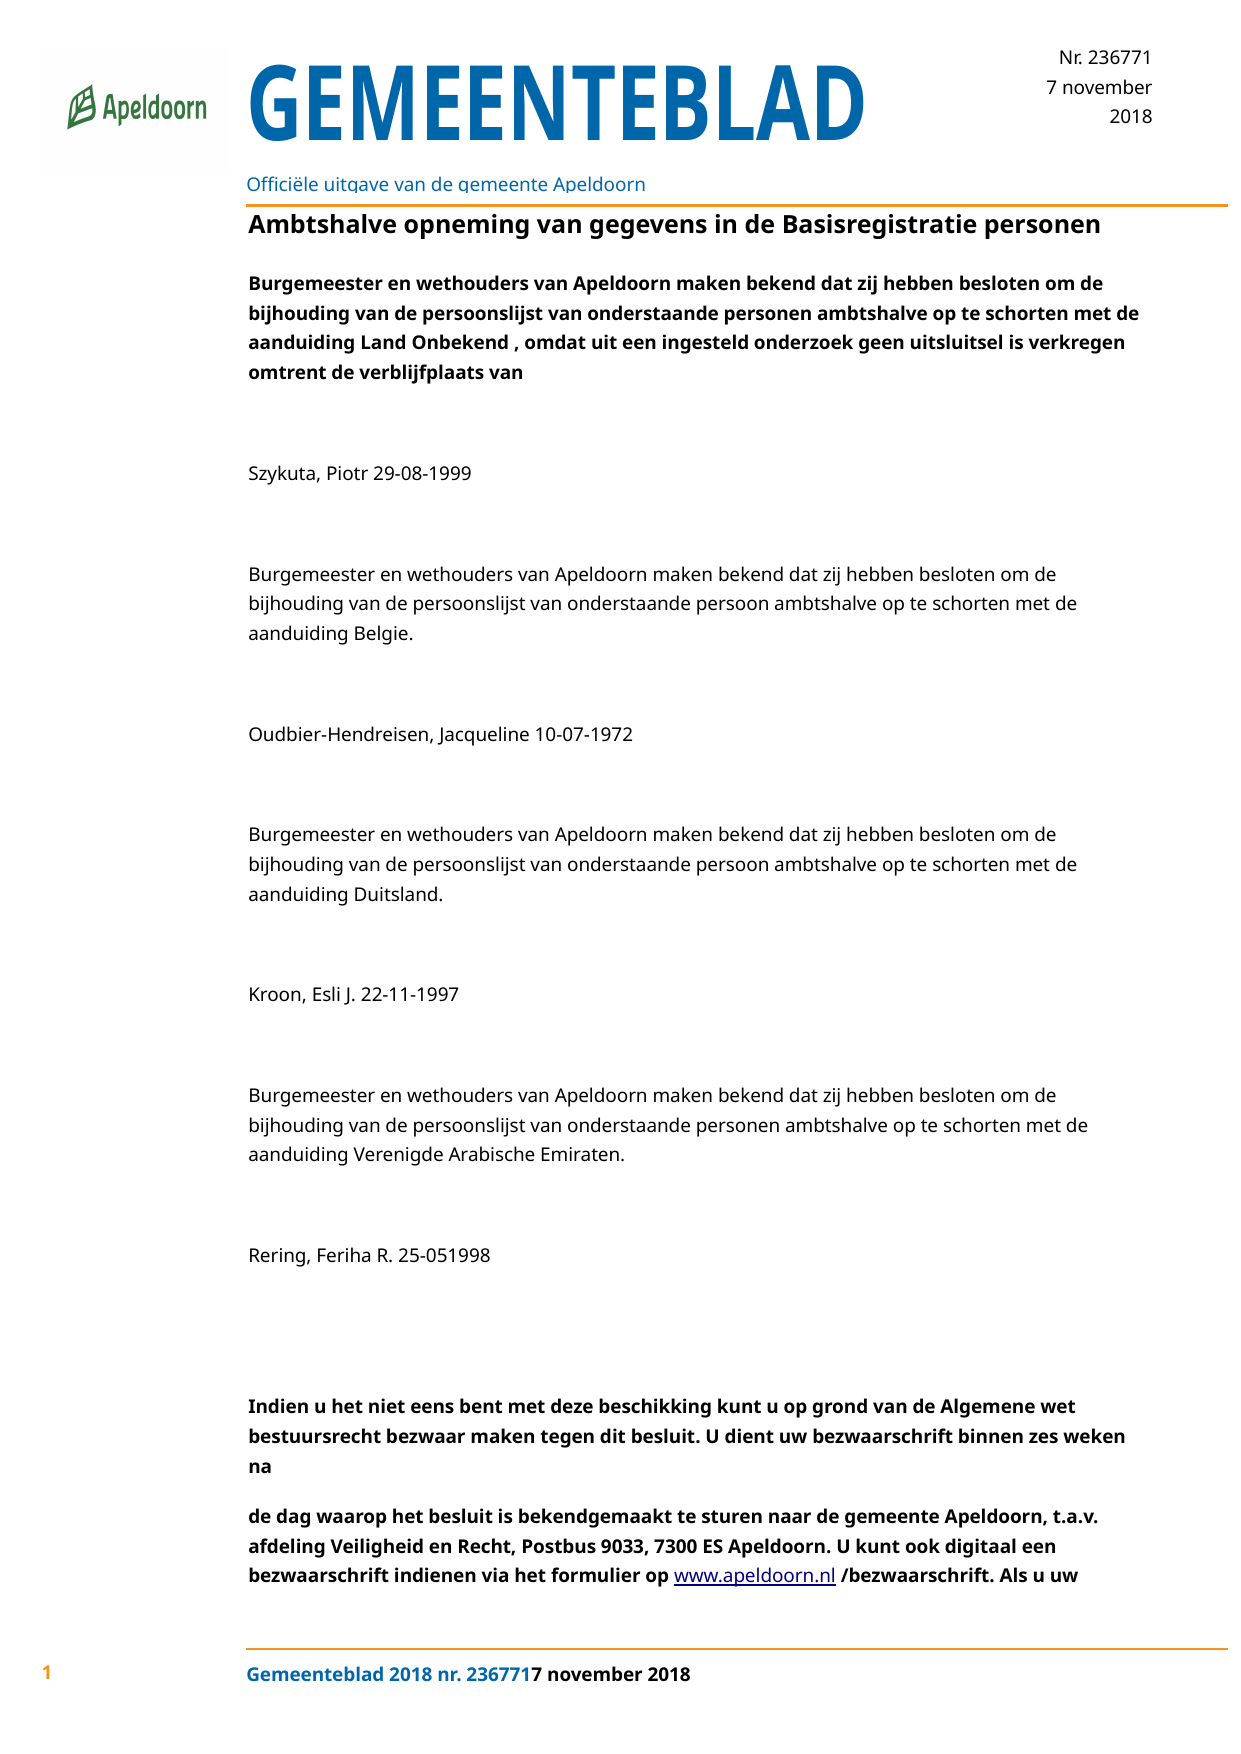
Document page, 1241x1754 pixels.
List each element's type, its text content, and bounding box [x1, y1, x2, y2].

text Burgemeester en wethouders van Apeldoorn maken bekend dat zij hebben besloten om de bijhouding van de persoonslijst van onderstaande personen ambtshalve op te schorten met de aanduiding Verenigde Arabische Emiraten. [248, 1082, 1152, 1167]
text Szykuta, Piotr 29-08-1999 [248, 460, 1152, 486]
text Oudbier-Hendreisen, Jacqueline 10-07-1972 [248, 721, 1152, 746]
text Rering, Feriha R. 25-051998 [248, 1242, 1152, 1268]
picture [41, 47, 231, 172]
text Kroon, Esli J. 22-11-1997 [248, 982, 1152, 1007]
text Burgemeester en wethouders van Apeldoorn maken bekend dat zij hebben besloten om de bijhouding van de persoonslijst van onderstaande personen ambtshalve op te schorten met de aanduiding Land Onbekend , omdat uit een ingesteld onderzoek geen uitsluitsel is verkregen omtrent de verblijfplaats van [248, 270, 1152, 385]
text Burgemeester en wethouders van Apeldoorn maken bekend dat zij hebben besloten om de bijhouding van de persoonslijst van onderstaande persoon ambtshalve op te schorten met de aanduiding Duitsland. [248, 822, 1152, 906]
text Indien u het niet eens bent met deze beschikking kunt u op grond van de Algemene wet bestuursrecht bezwaar maken tegen dit besluit. U dient uw bezwaarschrift binnen zes weken na [248, 1394, 1152, 1478]
text de dag waarop het besluit is bekendgemaakt te sturen naar de gemeente Apeldoorn, t.a.v. afdeling Veiligheid en Recht, Postbus 9033, 7300 ES Apeldoorn. U kunt ook digitaal een bezwaarschrift indienen via het formulier op www.apeldoorn.nl /bezwaarschrift. Als u uw [248, 1503, 1152, 1588]
text Burgemeester en wethouders van Apeldoorn maken bekend dat zij hebben besloten om de bijhouding van de persoonslijst van onderstaande persoon ambtshalve op te schorten met de aanduiding Belgie. [248, 561, 1152, 646]
text Ambtshalve opneming van gegevens in de Basisregistratie personen [248, 207, 1152, 241]
